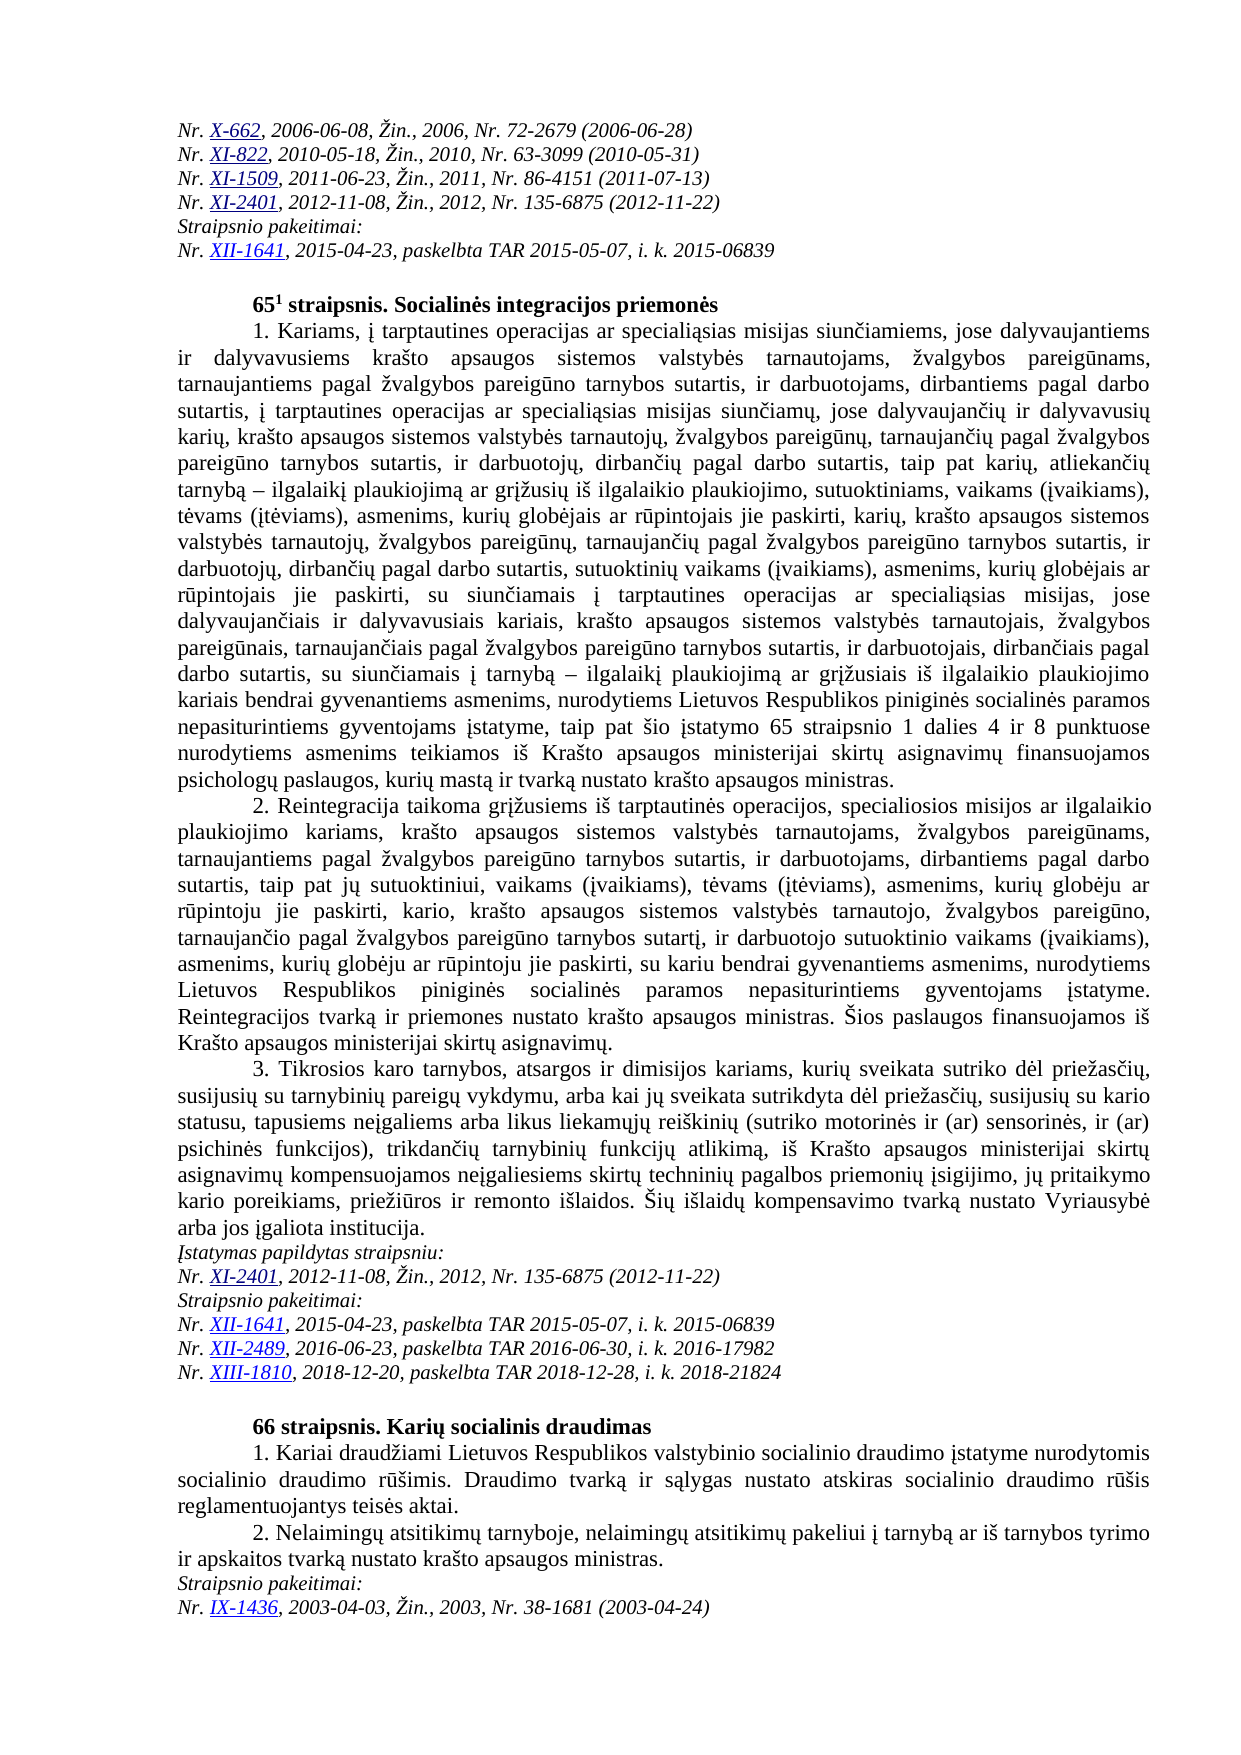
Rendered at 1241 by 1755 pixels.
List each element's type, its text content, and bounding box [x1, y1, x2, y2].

text 2. Nelaimingų atsitikimų tarnyboje, nelaimingų atsitikimų pakeliui į tarnybą ar iš tarnybos tyrimo ir apskaitos tvarką nustato krašto apsaugos ministras. [177, 1518, 1152, 1571]
text Straipsnio pakeitimai: [177, 214, 1152, 238]
text 1. Kariai draudžiami Lietuvos Respublikos valstybinio socialinio draudimo įstatyme nurodytomis socialinio draudimo rūšimis. Draudimo tvarką ir sąlygas nustato atskiras socialinio draudimo rūšis reglamentuojantys teisės aktai. [177, 1439, 1152, 1518]
text Straipsnio pakeitimai: [177, 1571, 1152, 1595]
text Nr. XII-1641, 2015-04-23, paskelbta TAR 2015-05-07, i. k. 2015-06839 [177, 238, 1152, 262]
text Nr. X-662, 2006-06-08, Žin., 2006, Nr. 72-2679 (2006-06-28) [177, 118, 1152, 142]
text Straipsnio pakeitimai: [177, 1288, 1152, 1312]
text Nr. XI-2401, 2012-11-08, Žin., 2012, Nr. 135-6875 (2012-11-22) [177, 190, 1152, 214]
text Nr. XI-822, 2010-05-18, Žin., 2010, Nr. 63-3099 (2010-05-31) [177, 142, 1152, 166]
text 3. Tikrosios karo tarnybos, atsargos ir dimisijos kariams, kurių sveikata sutriko dėl priežasčių, susijusių su tarnybinių pareigų vykdymu, arba kai jų sveikata sutrikdyta dėl priežasčių, susijusių su kario statusu, tapusiems neįgaliems arba likus liekamųjų reiškinių (sutriko motorinės ir (ar) sensorinės, ir (ar) psichinės funkcijos), trikdančių tarnybinių funkcijų atlikimą, iš Krašto apsaugos ministerijai skirtų asignavimų kompensuojamos neįgaliesiems skirtų techninių pagalbos priemonių įsigijimo, jų pritaikymo kario poreikiams, priežiūros ir remonto išlaidos. Šių išlaidų kompensavimo tvarką nustato Vyriausybė arba jos įgaliota institucija. [177, 1056, 1152, 1240]
text Įstatymas papildytas straipsniu: [177, 1240, 1152, 1264]
text Nr. XII-2489, 2016-06-23, paskelbta TAR 2016-06-30, i. k. 2016-17982 [177, 1336, 1152, 1360]
text 66 straipsnis. Karių socialinis draudimas [177, 1413, 1152, 1439]
text 651 straipsnis. Socialinės integracijos priemonės [177, 291, 1152, 318]
text 2. Reintegracija taikoma grįžusiems iš tarptautinės operacijos, specialiosios misijos ar ilgalaikio plaukiojimo kariams, krašto apsaugos sistemos valstybės tarnautojams, žvalgybos pareigūnams, tarnaujantiems pagal žvalgybos pareigūno tarnybos sutartis, ir darbuotojams, dirbantiems pagal darbo sutartis, taip pat jų sutuoktiniui, vaikams (įvaikiams), tėvams (įtėviams), asmenims, kurių globėju ar rūpintoju jie paskirti, kario, krašto apsaugos sistemos valstybės tarnautojo, žvalgybos pareigūno, tarnaujančio pagal žvalgybos pareigūno tarnybos sutartį, ir darbuotojo sutuoktinio vaikams (įvaikiams), asmenims, kurių globėju ar rūpintoju jie paskirti, su kariu bendrai gyvenantiems asmenims, nurodytiems Lietuvos Respublikos piniginės socialinės paramos nepasiturintiems gyventojams įstatyme. Reintegracijos tvarką ir priemones nustato krašto apsaugos ministras. Šios paslaugos finansuojamos iš Krašto apsaugos ministerijai skirtų asignavimų. [177, 792, 1152, 1056]
text Nr. XI-1509, 2011-06-23, Žin., 2011, Nr. 86-4151 (2011-07-13) [177, 166, 1152, 190]
text Nr. XIII-1810, 2018-12-20, paskelbta TAR 2018-12-28, i. k. 2018-21824 [177, 1360, 1152, 1384]
text 1. Kariams, į tarptautines operacijas ar specialiąsias misijas siunčiamiems, jose dalyvaujantiems ir dalyvavusiems krašto apsaugos sistemos valstybės tarnautojams, žvalgybos pareigūnams, tarnaujantiems pagal žvalgybos pareigūno tarnybos sutartis, ir darbuotojams, dirbantiems pagal darbo sutartis, į tarptautines operacijas ar specialiąsias misijas siunčiamų, jose dalyvaujančių ir dalyvavusių karių, krašto apsaugos sistemos valstybės tarnautojų, žvalgybos pareigūnų, tarnaujančių pagal žvalgybos pareigūno tarnybos sutartis, ir darbuotojų, dirbančių pagal darbo sutartis, taip pat karių, atliekančių tarnybą – ilgalaikį plaukiojimą ar grįžusių iš ilgalaikio plaukiojimo, sutuoktiniams, vaikams (įvaikiams), tėvams (įtėviams), asmenims, kurių globėjais ar rūpintojais jie paskirti, karių, krašto apsaugos sistemos valstybės tarnautojų, žvalgybos pareigūnų, tarnaujančių pagal žvalgybos pareigūno tarnybos sutartis, ir darbuotojų, dirbančių pagal darbo sutartis, sutuoktinių vaikams (įvaikiams), asmenims, kurių globėjais ar rūpintojais jie paskirti, su siunčiamais į tarptautines operacijas ar specialiąsias misijas, jose dalyvaujančiais ir dalyvavusiais kariais, krašto apsaugos sistemos valstybės tarnautojais, žvalgybos pareigūnais, tarnaujančiais pagal žvalgybos pareigūno tarnybos sutartis, ir darbuotojais, dirbančiais pagal darbo sutartis, su siunčiamais į tarnybą – ilgalaikį plaukiojimą ar grįžusiais iš ilgalaikio plaukiojimo kariais bendrai gyvenantiems asmenims, nurodytiems Lietuvos Respublikos piniginės socialinės paramos nepasiturintiems gyventojams įstatyme, taip pat šio įstatymo 65 straipsnio 1 dalies 4 ir 8 punktuose nurodytiems asmenims teikiamos iš Krašto apsaugos ministerijai skirtų asignavimų finansuojamos psichologų paslaugos, kurių mastą ir tvarką nustato krašto apsaugos ministras. [177, 318, 1152, 792]
text Nr. IX-1436, 2003-04-03, Žin., 2003, Nr. 38-1681 (2003-04-24) [177, 1595, 1152, 1619]
text Nr. XI-2401, 2012-11-08, Žin., 2012, Nr. 135-6875 (2012-11-22) [177, 1264, 1152, 1288]
text Nr. XII-1641, 2015-04-23, paskelbta TAR 2015-05-07, i. k. 2015-06839 [177, 1312, 1152, 1336]
